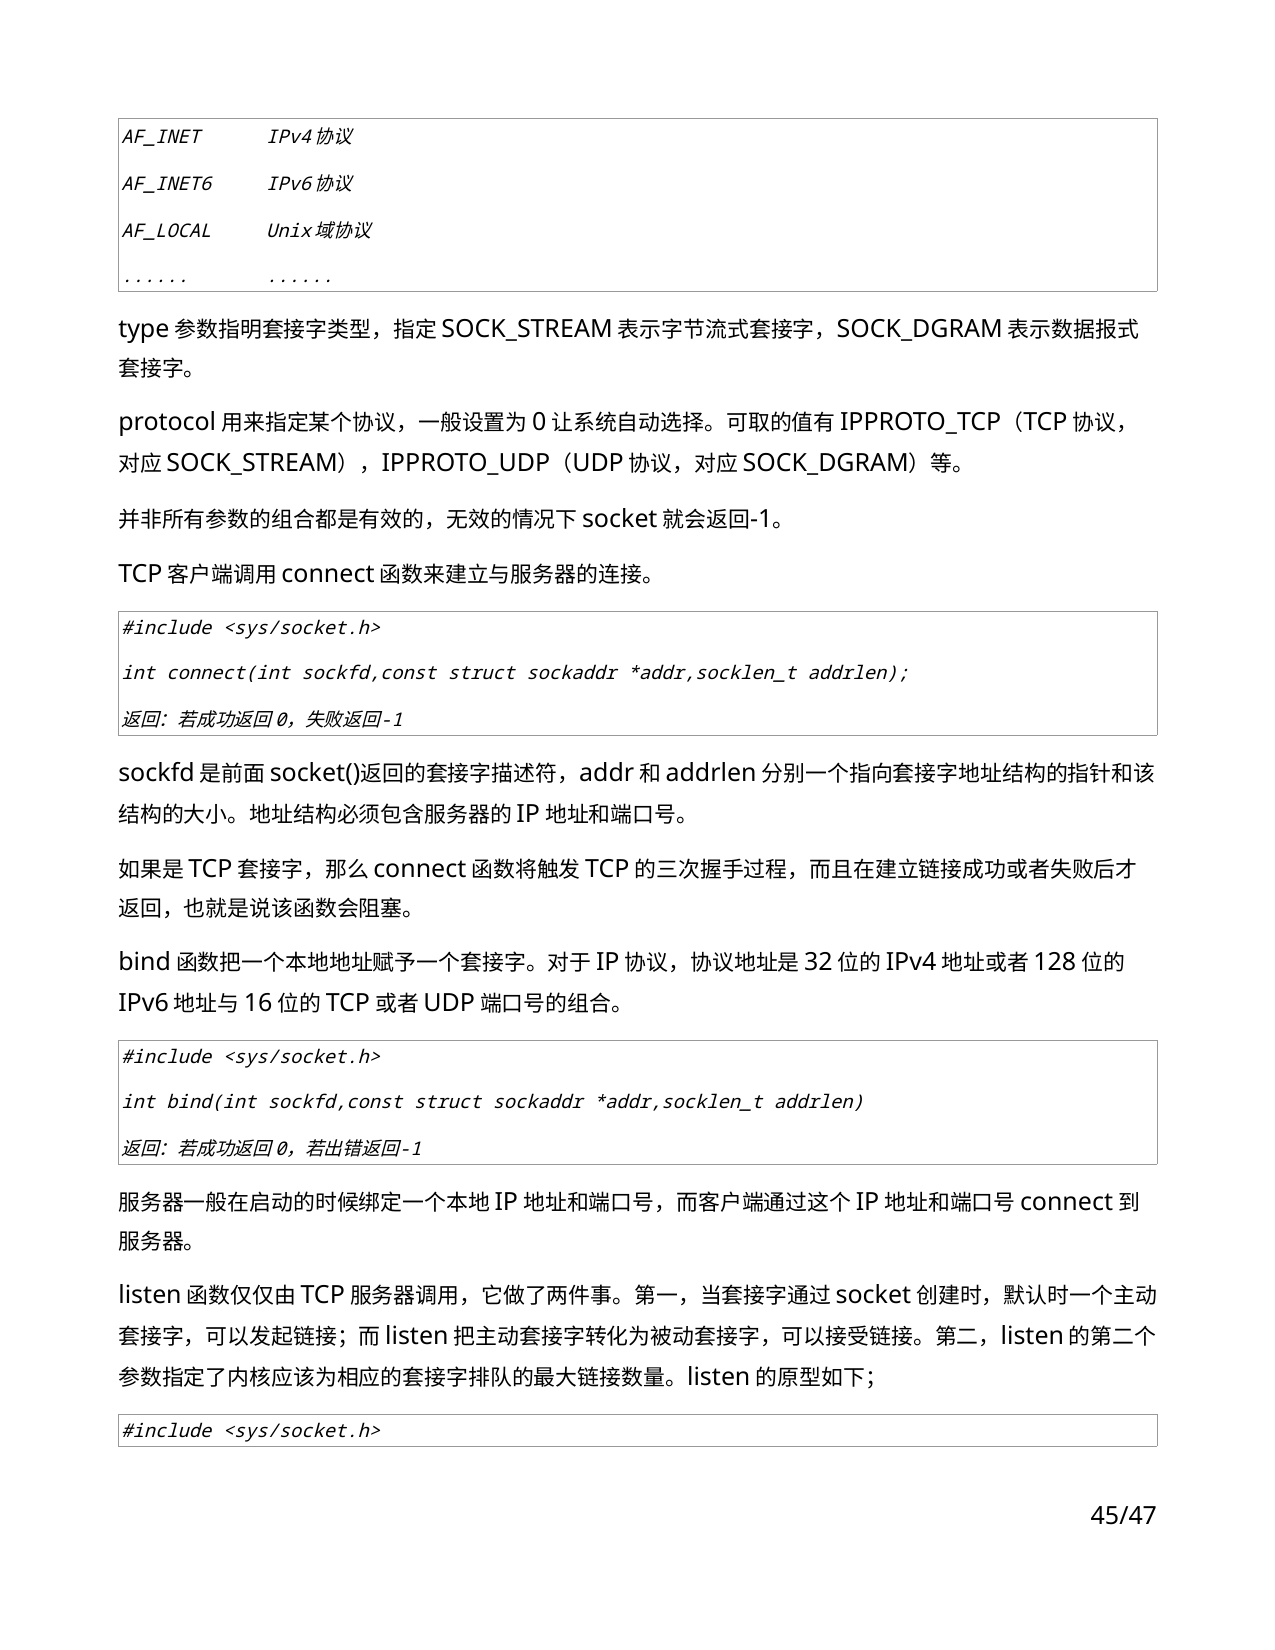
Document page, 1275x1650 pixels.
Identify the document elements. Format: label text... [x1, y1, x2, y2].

text int bind(int sockfd,const struct sockaddr *addr,socklen_t addrlen) [119, 1085, 1157, 1114]
text #include <sys/socket.h> [119, 1041, 1157, 1069]
text TCP客户端调用connect函数来建立与服务器的连接。 [118, 556, 1157, 590]
text protocol用来指定某个协议，一般设置为0让系统自动选择。可取的值有IPPROTO_TCP（TCP协议，对应SOCK_STREAM），IPPROTO_UDP（UDP协议，对应SOCK_DGRAM）等。 [118, 404, 1157, 479]
text 服务器一般在启动的时候绑定一个本地IP地址和端口号，而客户端通过这个IP地址和端口号connect到服务器。 [118, 1184, 1157, 1256]
text bind函数把一个本地地址赋予一个套接字。对于IP协议，协议地址是32位的IPv4地址或者128位的IPv6地址与16位的TCP或者UDP端口号的组合。 [118, 944, 1157, 1019]
text 如果是TCP套接字，那么connect函数将触发TCP的三次握手过程，而且在建立链接成功或者失败后才返回，也就是说该函数会阻塞。 [118, 851, 1157, 923]
text listen函数仅仅由TCP服务器调用，它做了两件事。第一，当套接字通过socket创建时，默认时一个主动套接字，可以发起链接；而listen把主动套接字转化为被动套接字，可以接受链接。第二，listen的第二个参数指定了内核应该为相应的套接字排队的最大链接数量。listen的原型如下； [118, 1277, 1157, 1393]
text 返回：若成功返回0，失败返回-1 [119, 701, 1157, 735]
text sockfd是前面socket()返回的套接字描述符，addr和addrlen分别一个指向套接字地址结构的指针和该结构的大小。地址结构必须包含服务器的IP地址和端口号。 [118, 755, 1157, 830]
text int connect(int sockfd,const struct sockaddr *addr,socklen_t addrlen); [119, 656, 1157, 685]
text AF_INET IPv4协议 [119, 119, 1157, 148]
text AF_INET6 IPv6协议 [119, 165, 1157, 196]
text #include <sys/socket.h> [119, 612, 1157, 640]
text 并非所有参数的组合都是有效的，无效的情况下socket就会返回-1。 [118, 500, 1157, 534]
text #include <sys/socket.h> [119, 1415, 1157, 1446]
text ...... ...... [119, 260, 1157, 291]
text AF_LOCAL Unix域协议 [119, 212, 1157, 243]
text 返回：若成功返回0，若出错返回-1 [119, 1131, 1157, 1164]
text type参数指明套接字类型，指定SOCK_STREAM表示字节流式套接字，SOCK_DGRAM表示数据报式套接字。 [118, 311, 1157, 383]
